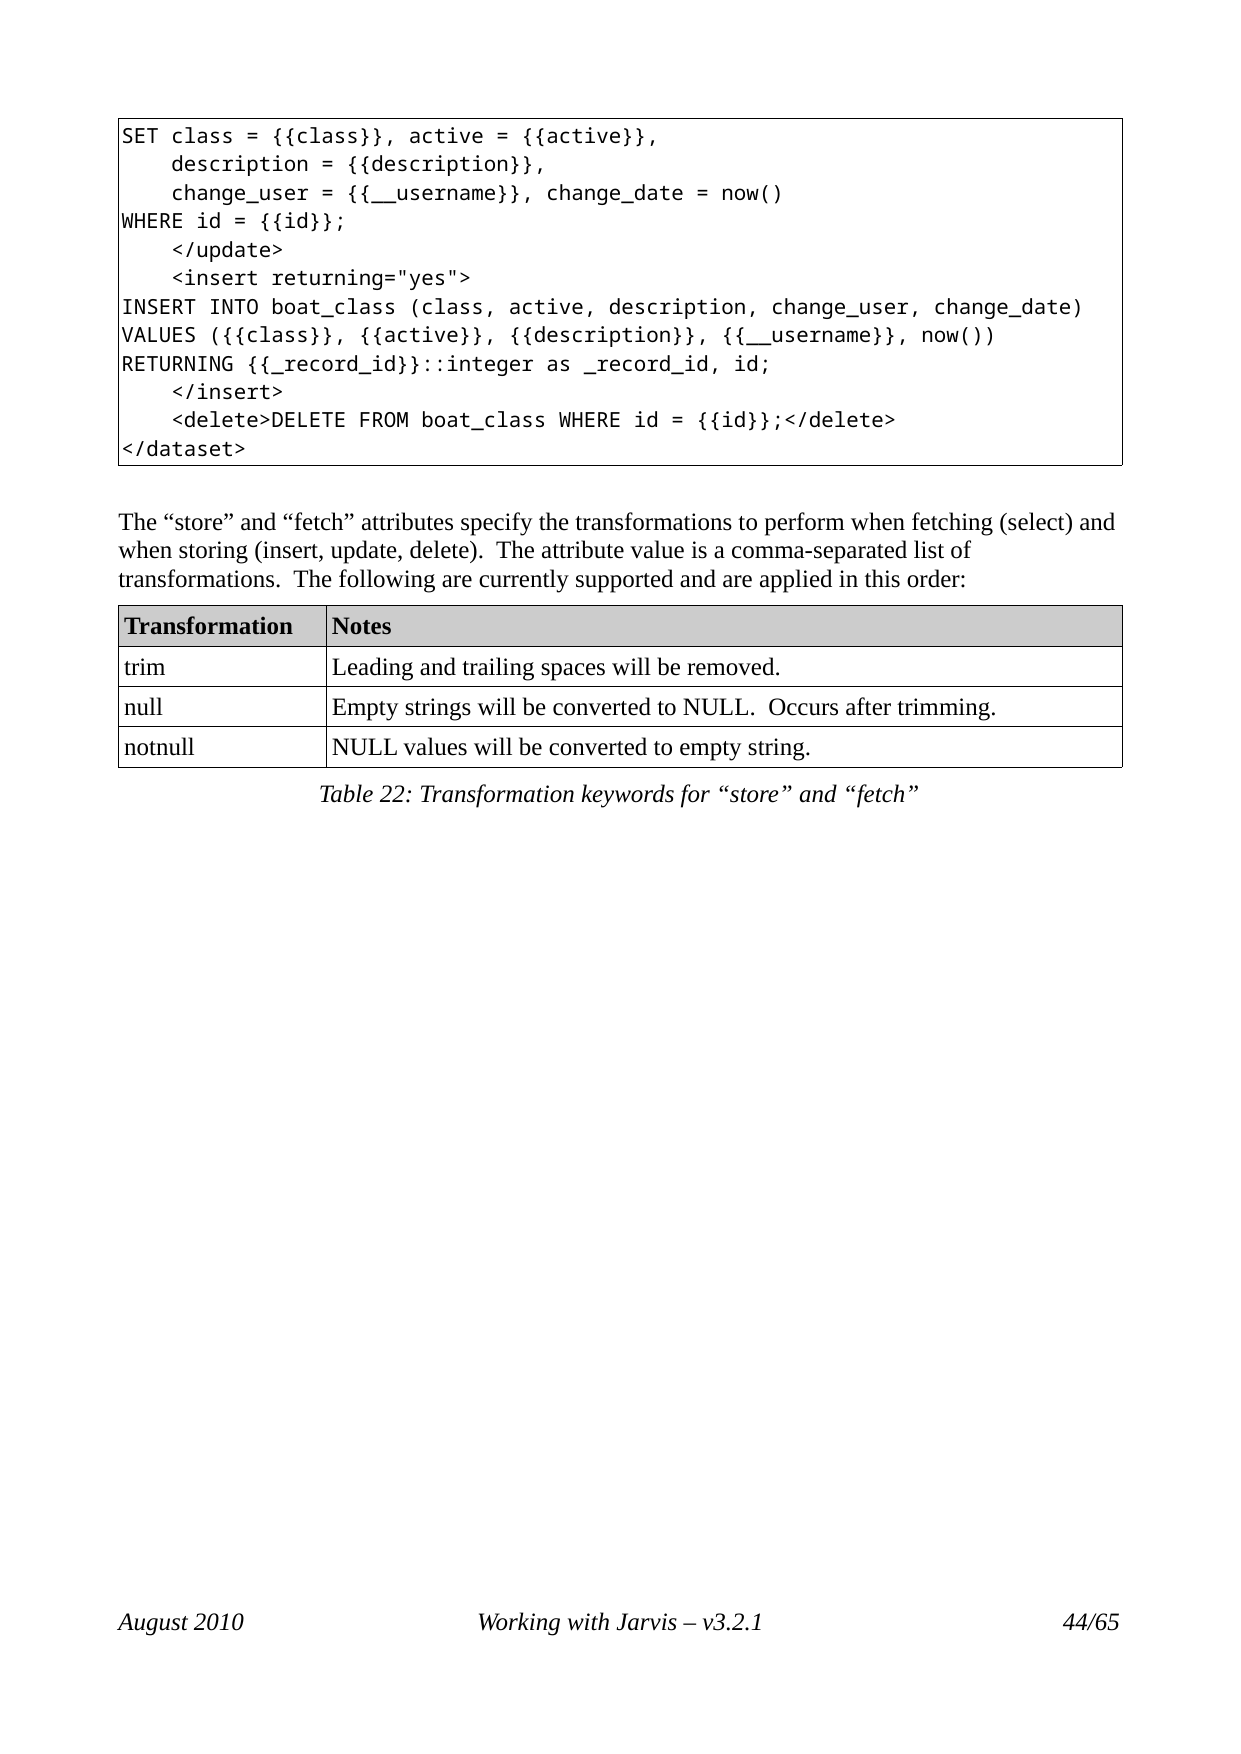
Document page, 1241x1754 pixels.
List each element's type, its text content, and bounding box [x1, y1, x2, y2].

table_header Notes [327, 606, 1122, 646]
text change_user = {{__username}}, change_date = now() [119, 175, 1122, 203]
table_header Transformation [119, 606, 326, 646]
table_cell null [119, 687, 326, 726]
table_cell Empty strings will be converted to NULL. Occurs after trimming. [327, 687, 1122, 726]
table_cell Leading and trailing spaces will be removed. [327, 647, 1122, 686]
text Table 22: Transformation keywords for “store” and “fetch” [118, 779, 1122, 808]
table_cell notnull [119, 727, 326, 767]
text </dataset> [119, 431, 1122, 465]
text SET class = {{class}}, active = {{active}}, [119, 119, 1122, 147]
text </insert> [119, 374, 1122, 402]
text description = {{description}}, [119, 147, 1122, 175]
text VALUES ({{class}}, {{active}}, {{description}}, {{__username}}, now()) [119, 317, 1122, 346]
text WHERE id = {{id}}; [119, 203, 1122, 232]
text <insert returning="yes"> [119, 260, 1122, 289]
text </update> [119, 232, 1122, 260]
text <delete>DELETE FROM boat_class WHERE id = {{id}};</delete> [119, 402, 1122, 431]
table_cell trim [119, 647, 326, 686]
text The “store” and “fetch” attributes specify the transformations to perform when fetching (select) and when storing (insert, update, delete). The attribute value is a comma-separated list of transformations. The following are currently supported and are applied in this order: [118, 507, 1122, 593]
text RETURNING {{_record_id}}::integer as _record_id, id; [119, 346, 1122, 374]
table_cell NULL values will be converted to empty string. [327, 727, 1122, 767]
text INSERT INTO boat_class (class, active, description, change_user, change_date) [119, 289, 1122, 317]
